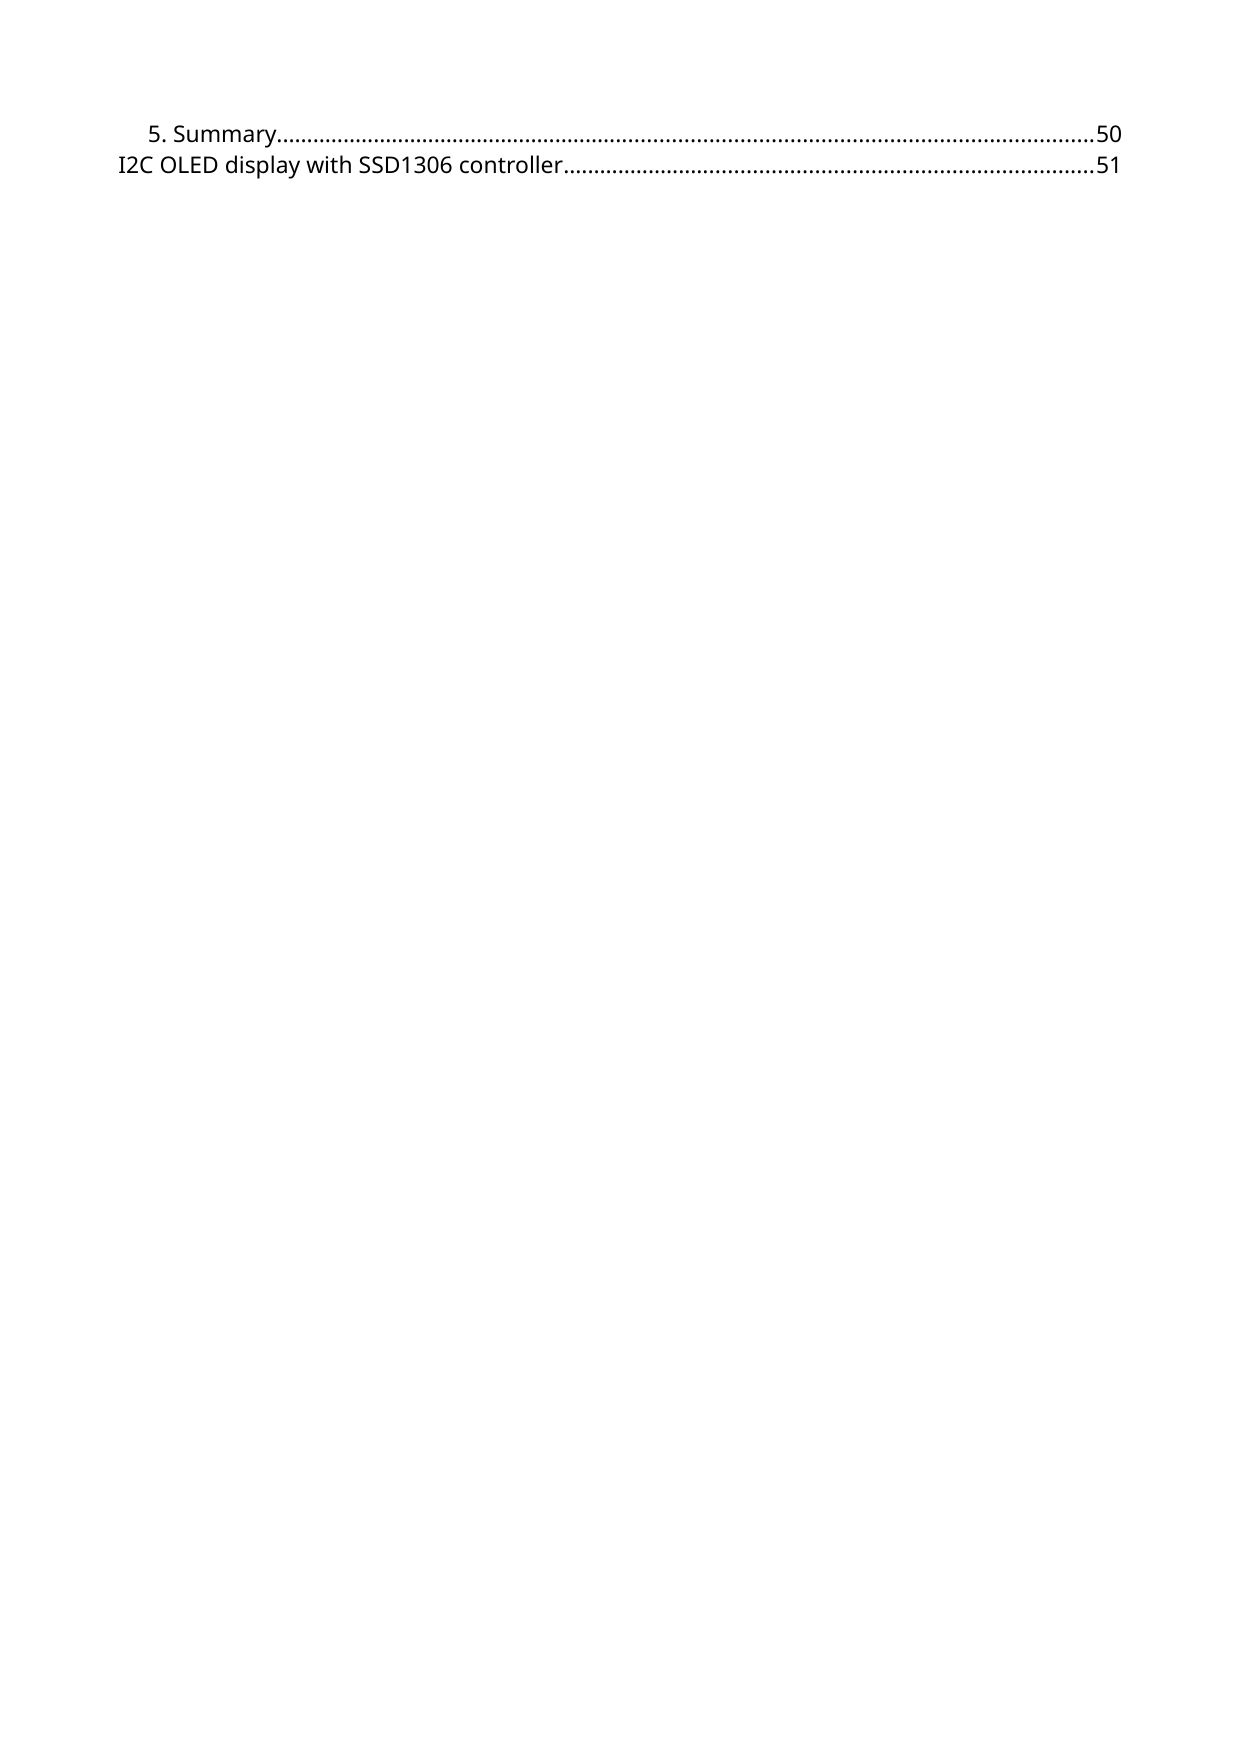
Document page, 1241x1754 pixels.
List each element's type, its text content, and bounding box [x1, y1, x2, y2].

text 5. Summary 50 [148, 118, 1122, 149]
text I2C OLED display with SSD1306 controller 51 [118, 149, 1122, 181]
